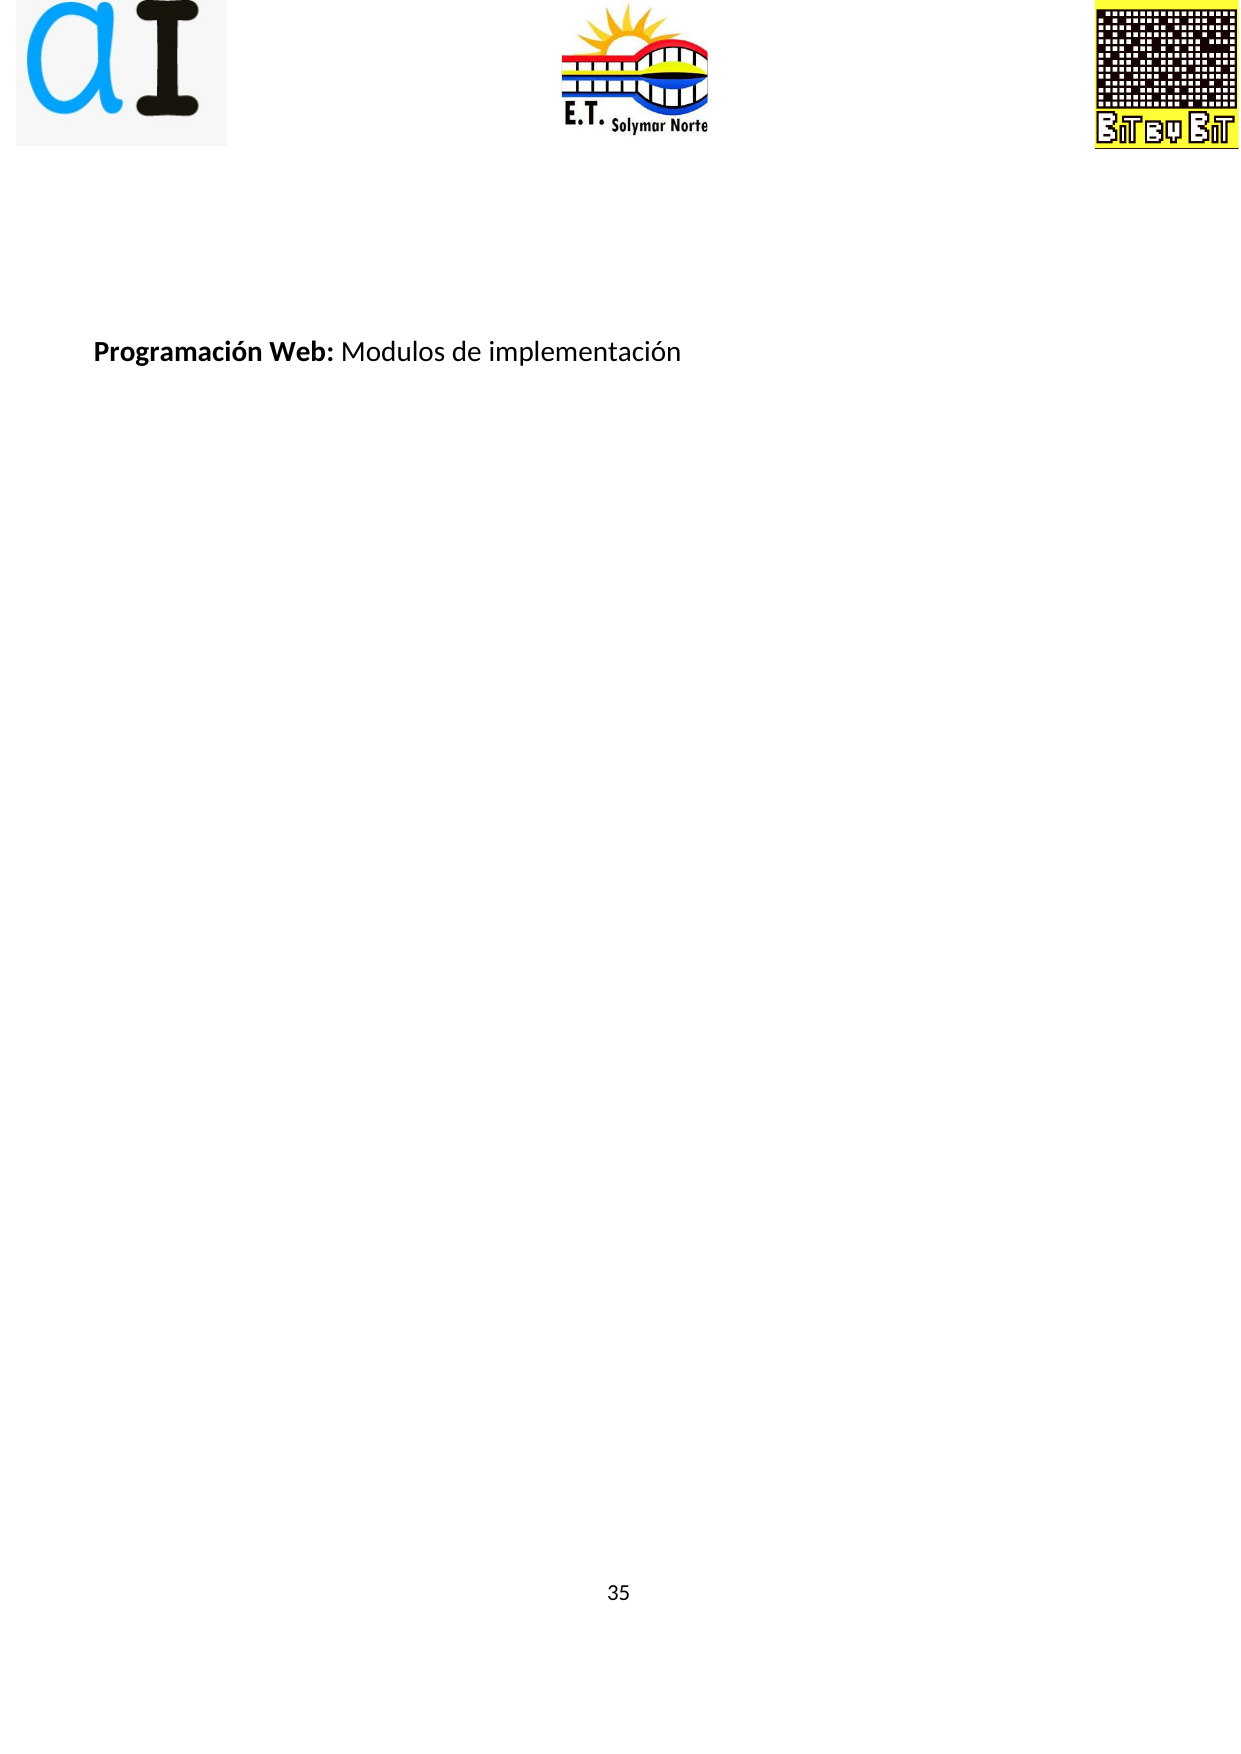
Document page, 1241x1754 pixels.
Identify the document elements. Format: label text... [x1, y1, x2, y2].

picture [1094, 0, 1239, 149]
picture [561, 0, 708, 146]
picture [16, 0, 228, 146]
text Programación Web: Modulos de implementación [94, 333, 1143, 369]
